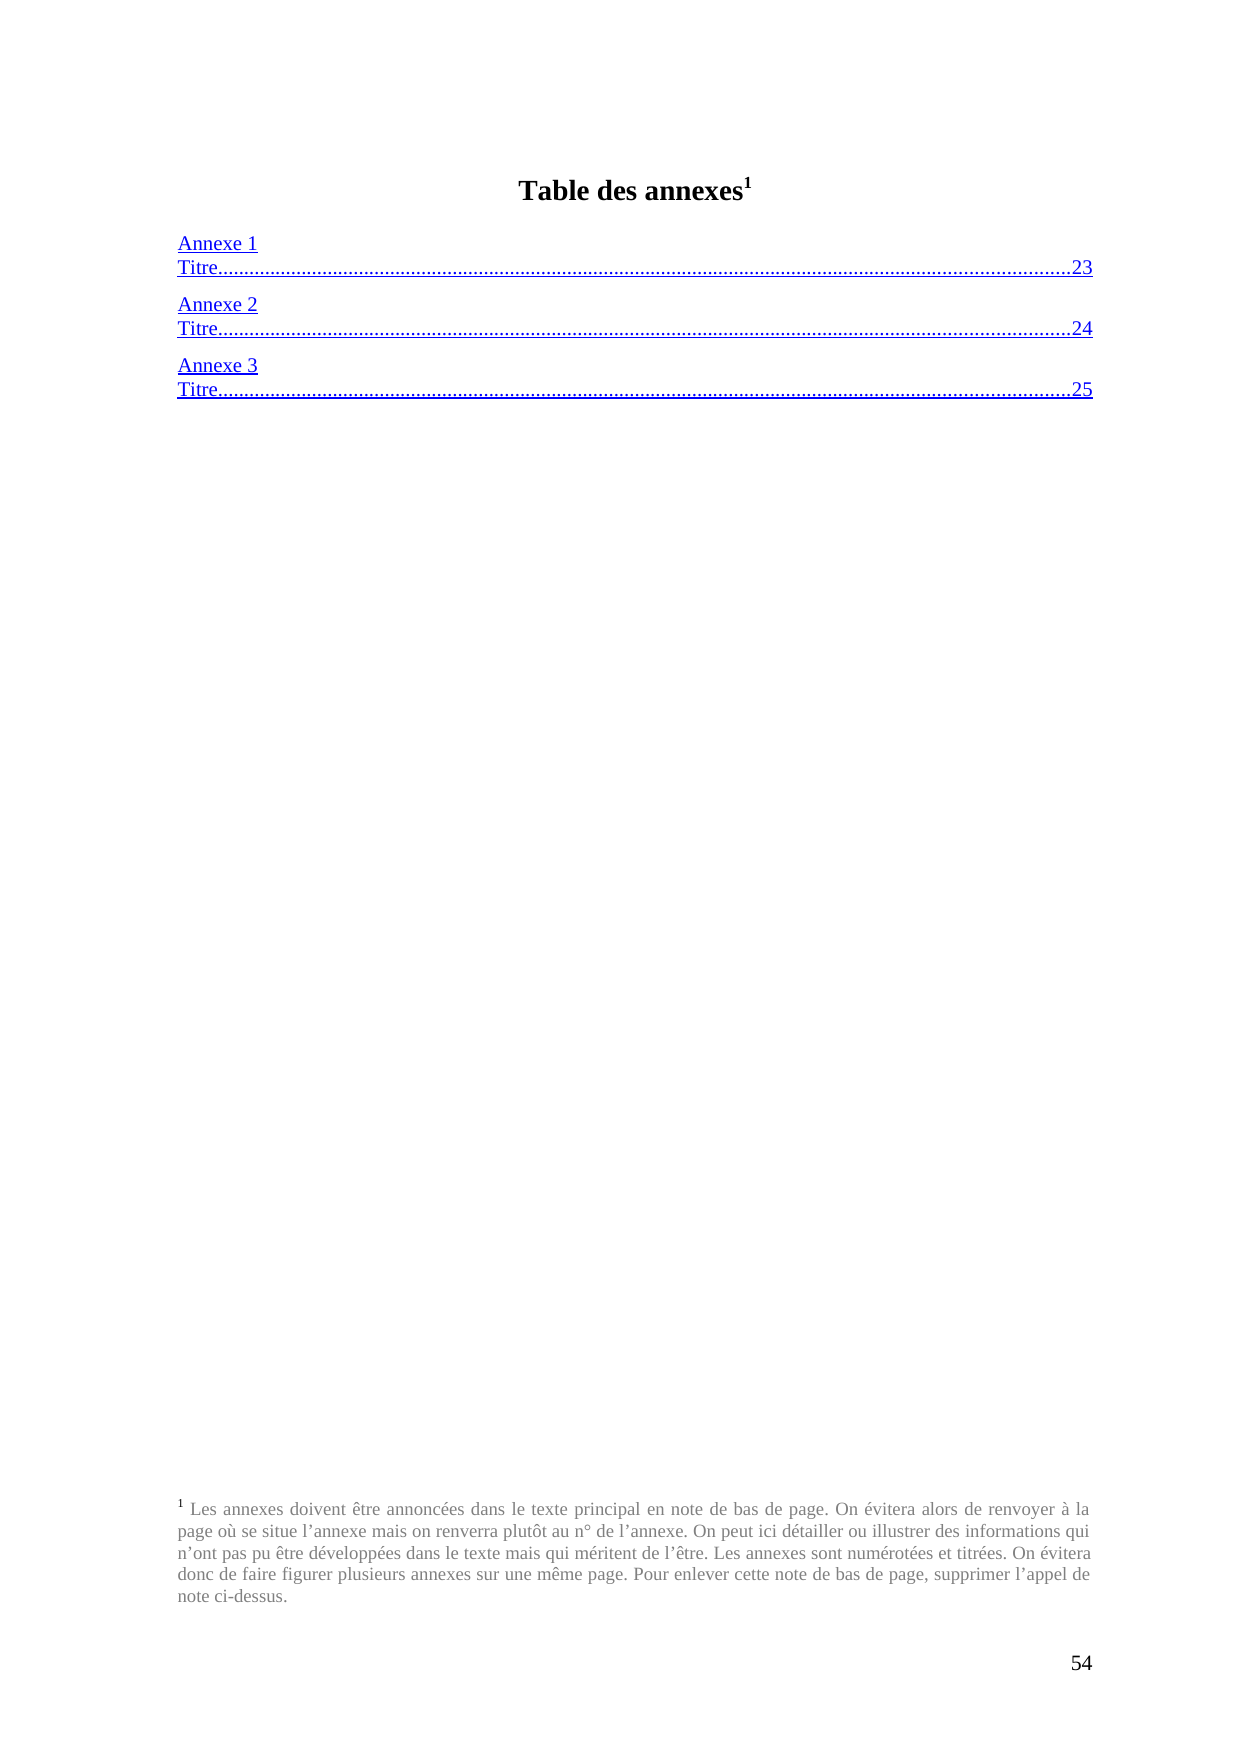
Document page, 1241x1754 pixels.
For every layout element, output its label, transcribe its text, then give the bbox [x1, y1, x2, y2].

text Les annexes doivent être annoncées dans le texte principal en note de bas de page. On évitera alors de renvoyer à la page où se situe l’annexe mais on renverra plutôt au n° de l’annexe. On peut ici détailler ou illustrer des informations qui n’ont pas pu être développées dans le texte mais qui méritent de l’être. Les annexes sont numérotées et titrées. On évitera donc de faire figurer plusieurs annexes sur une même page. Pour enlever cette note de bas de page, supprimer l’appel de note ci-dessus. [177, 1496, 1092, 1606]
text Annexe 2 Titre 24 [177, 292, 1092, 337]
text Annexe 3 Titre 25 [177, 352, 1092, 397]
text Table des annexes [177, 173, 1092, 206]
text Annexe 1 Titre 23 [177, 231, 1092, 276]
